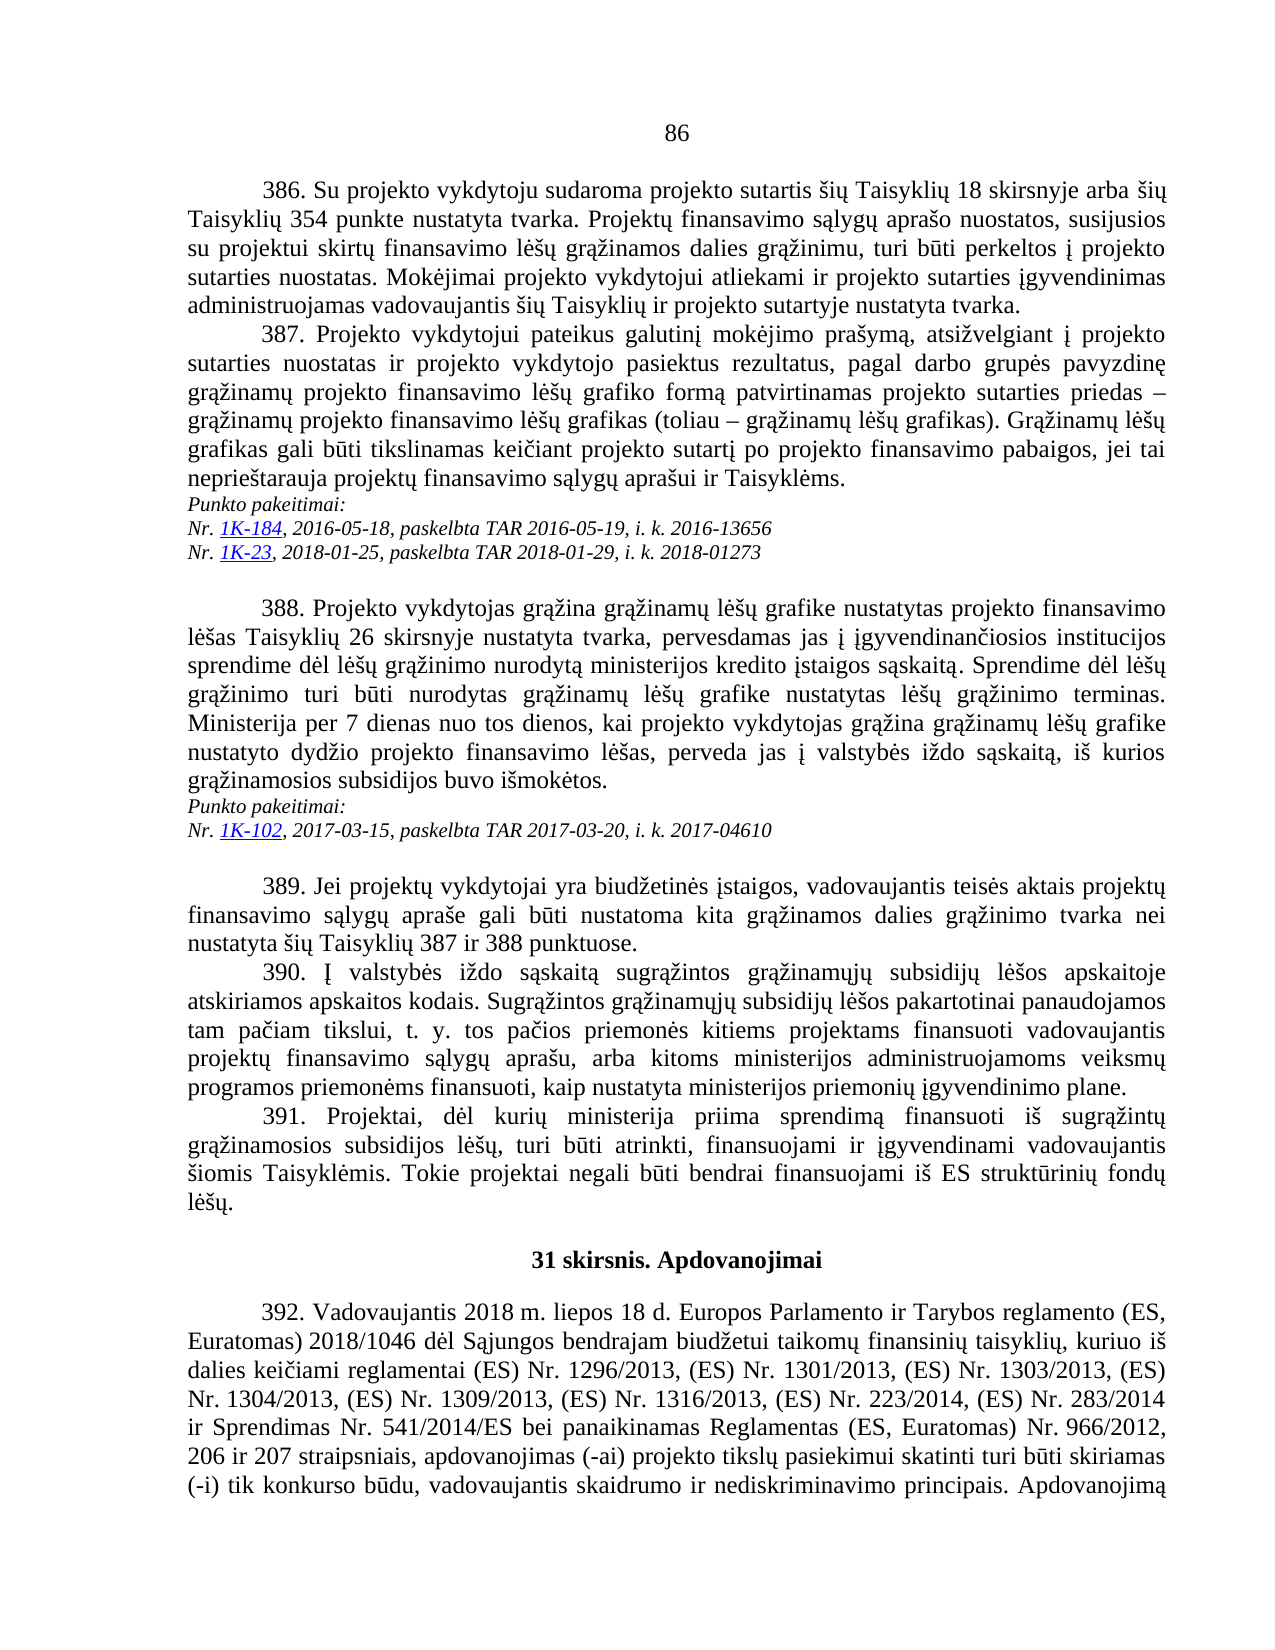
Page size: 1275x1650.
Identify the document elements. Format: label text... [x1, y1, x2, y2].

text Punkto pakeitimai: [187, 492, 1167, 516]
text Nr. 1K-102, 2017-03-15, paskelbta TAR 2017-03-20, i. k. 2017-04610 [187, 818, 1167, 842]
text 392. Vadovaujantis 2018 m. liepos 18 d. Europos Parlamento ir Tarybos reglamento (ES, Euratomas) 2018/1046 dėl Sąjungos bendrajam biudžetui taikomų finansinių taisyklių, kuriuo iš dalies keičiami reglamentai (ES) Nr. 1296/2013, (ES) Nr. 1301/2013, (ES) Nr. 1303/2013, (ES) Nr. 1304/2013, (ES) Nr. 1309/2013, (ES) Nr. 1316/2013, (ES) Nr. 223/2014, (ES) Nr. 283/2014 ir Sprendimas Nr. 541/2014/ES bei panaikinamas Reglamentas (ES, Euratomas) Nr. 966/2012, 206 ir 207 straipsniais, apdovanojimas (-ai) projekto tikslų pasiekimui skatinti turi būti skiriamas (-i) tik konkurso būdu, vadovaujantis skaidrumo ir nediskriminavimo principais. Apdovanojimą [187, 1297, 1167, 1499]
text 390. Į valstybės iždo sąskaitą sugrąžintos grąžinamųjų subsidijų lėšos apskaitoje atskiriamos apskaitos kodais. Sugrąžintos grąžinamųjų subsidijų lėšos pakartotinai panaudojamos tam pačiam tikslui, t. y. tos pačios priemonės kitiems projektams finansuoti vadovaujantis projektų finansavimo sąlygų aprašu, arba kitoms ministerijos administruojamoms veiksmų programos priemonėms finansuoti, kaip nustatyta ministerijos priemonių įgyvendinimo plane. [187, 957, 1167, 1101]
subtitle 31 skirsnis. Apdovanojimai [246, 1245, 1107, 1273]
text 389. Jei projektų vykdytojai yra biudžetinės įstaigos, vadovaujantis teisės aktais projektų finansavimo sąlygų apraše gali būti nustatoma kita grąžinamos dalies grąžinimo tvarka nei nustatyta šių Taisyklių 387 ir 388 punktuose. [187, 871, 1167, 957]
text 386. Su projekto vykdytoju sudaroma projekto sutartis šių Taisyklių 18 skirsnyje arba šių Taisyklių 354 punkte nustatyta tvarka. Projektų finansavimo sąlygų aprašo nuostatos, susijusios su projektui skirtų finansavimo lėšų grąžinamos dalies grąžinimu, turi būti perkeltos į projekto sutarties nuostatas. Mokėjimai projekto vykdytojui atliekami ir projekto sutarties įgyvendinimas administruojamas vadovaujantis šių Taisyklių ir projekto sutartyje nustatyta tvarka. [187, 176, 1167, 319]
text Nr. 1K-23, 2018-01-25, paskelbta TAR 2018-01-29, i. k. 2018-01273 [187, 540, 1167, 564]
text 391. Projektai, dėl kurių ministerija priima sprendimą finansuoti iš sugrąžintų grąžinamosios subsidijos lėšų, turi būti atrinkti, finansuojami ir įgyvendinami vadovaujantis šiomis Taisyklėmis. Tokie projektai negali būti bendrai finansuojami iš ES struktūrinių fondų lėšų. [187, 1101, 1167, 1216]
text Punkto pakeitimai: [187, 794, 1167, 818]
text 387. Projekto vykdytojui pateikus galutinį mokėjimo prašymą, atsižvelgiant į projekto sutarties nuostatas ir projekto vykdytojo pasiektus rezultatus, pagal darbo grupės pavyzdinę grąžinamų projekto finansavimo lėšų grafiko formą patvirtinamas projekto sutarties priedas – grąžinamų projekto finansavimo lėšų grafikas (toliau – grąžinamų lėšų grafikas). Grąžinamų lėšų grafikas gali būti tikslinamas keičiant projekto sutartį po projekto finansavimo pabaigos, jei tai neprieštarauja projektų finansavimo sąlygų aprašui ir Taisyklėms. [187, 319, 1167, 492]
text 388. Projekto vykdytojas grąžina grąžinamų lėšų grafike nustatytas projekto finansavimo lėšas Taisyklių 26 skirsnyje nustatyta tvarka, pervesdamas jas į įgyvendinančiosios institucijos sprendime dėl lėšų grąžinimo nurodytą ministerijos kredito įstaigos sąskaitą. Sprendime dėl lėšų grąžinimo turi būti nurodytas grąžinamų lėšų grafike nustatytas lėšų grąžinimo terminas. Ministerija per 7 dienas nuo tos dienos, kai projekto vykdytojas grąžina grąžinamų lėšų grafike nustatyto dydžio projekto finansavimo lėšas, perveda jas į valstybės iždo sąskaitą, iš kurios grąžinamosios subsidijos buvo išmokėtos. [187, 593, 1167, 794]
text Nr. 1K-184, 2016-05-18, paskelbta TAR 2016-05-19, i. k. 2016-13656 [187, 516, 1167, 540]
